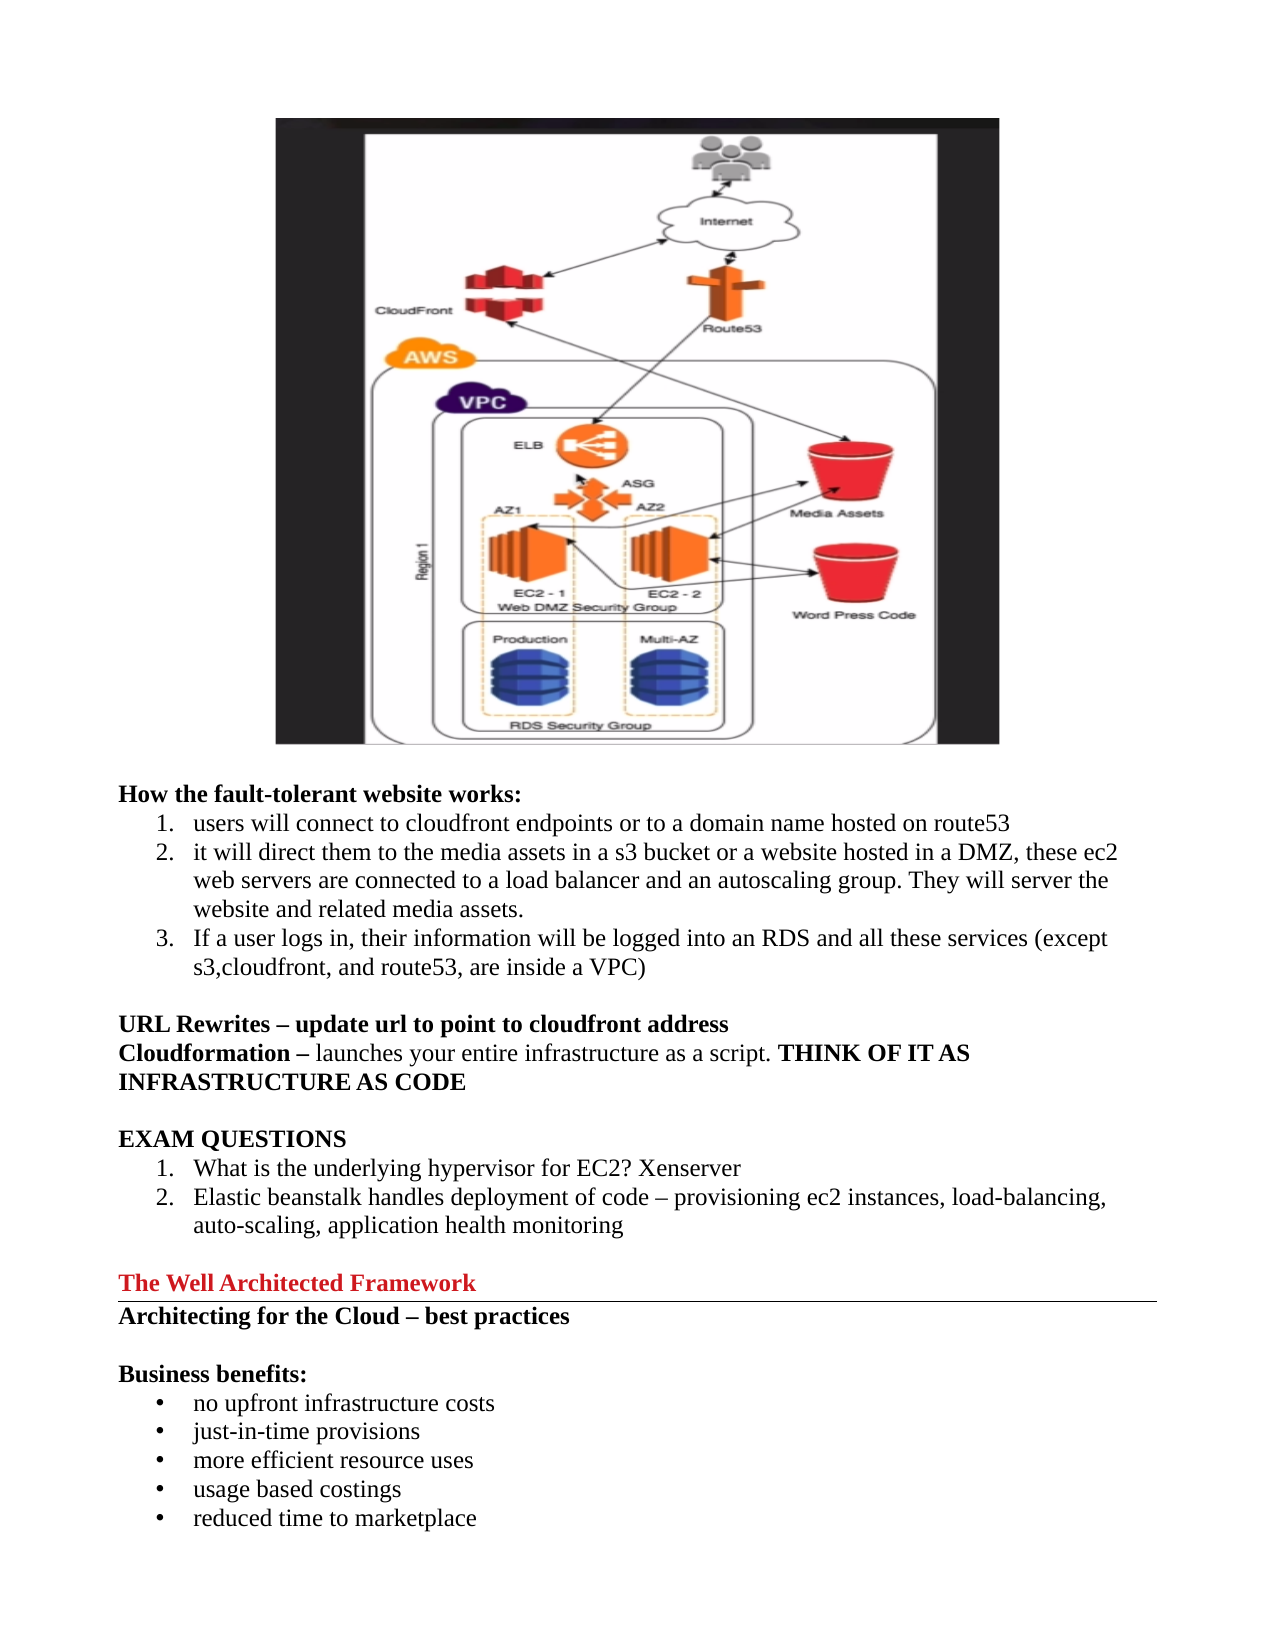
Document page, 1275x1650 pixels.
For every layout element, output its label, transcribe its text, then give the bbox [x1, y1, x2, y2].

text URL Rewrites – update url to point to cloudfront address [118, 1009, 1157, 1038]
list usage based costings [156, 1474, 1157, 1503]
list it will direct them to the media assets in a s3 bucket or a website hosted in a DMZ, these ec2 web servers are connected to a load balancer and an autoscaling group. They will server the website and related media assets. [156, 837, 1157, 923]
list users will connect to cloudfront endpoints or to a domain name hosted on route53 [156, 808, 1157, 837]
list If a user logs in, their information will be logged into an RDS and all these services (except s3,cloudfront, and route53, are inside a VPC) [156, 923, 1157, 981]
list Elastic beanstalk handles deployment of code – provisioning ec2 instances, load-balancing, auto-scaling, application health monitoring [156, 1182, 1157, 1239]
text EXAM QUESTIONS [118, 1124, 1157, 1153]
text The Well Architected Framework [118, 1268, 1157, 1301]
list no upfront infrastructure costs [156, 1388, 1157, 1416]
list What is the underlying hypervisor for EC2? Xenserver [156, 1153, 1157, 1182]
list reduced time to marketplace [156, 1503, 1157, 1531]
text Architecting for the Cloud – best practices [118, 1302, 1157, 1330]
text Business benefits: [118, 1359, 1157, 1388]
list just-in-time provisions [156, 1416, 1157, 1445]
picture [275, 118, 1000, 765]
text Cloudformation – launches your entire infrastructure as a script. THINK OF IT AS INFRASTRUCTURE AS CODE [118, 1038, 1157, 1096]
list more efficient resource uses [156, 1445, 1157, 1474]
text How the fault-tolerant website works: [118, 779, 1157, 808]
